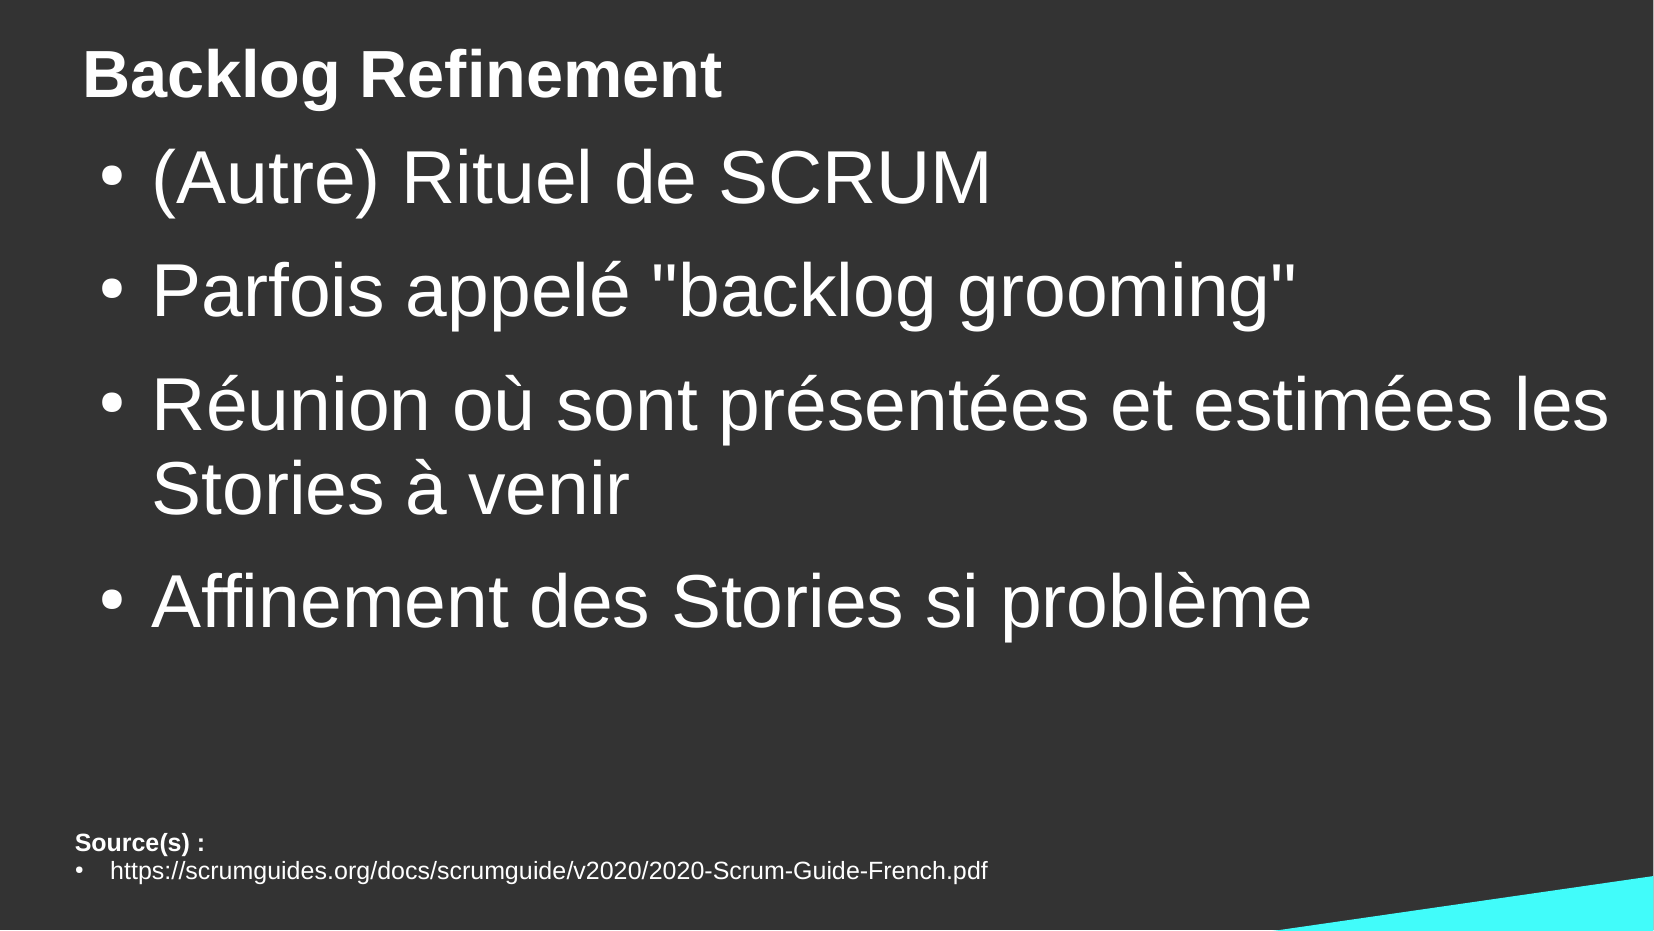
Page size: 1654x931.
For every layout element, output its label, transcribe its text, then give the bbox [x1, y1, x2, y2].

title Backlog Refinement [82, 37, 1571, 122]
text_box [1272, 875, 1654, 931]
text_box Source(s) : https://scrumguides.org/docs/scrumguide/v2020/2020-Scrum-Guide-French.pdf [60, 821, 1546, 921]
list (Autre) Rituel de SCRUM Parfois appelé "backlog grooming" Réunion où sont présentées et estimées les Stories à venir Affinement des Stories si problème [80, 135, 1620, 777]
